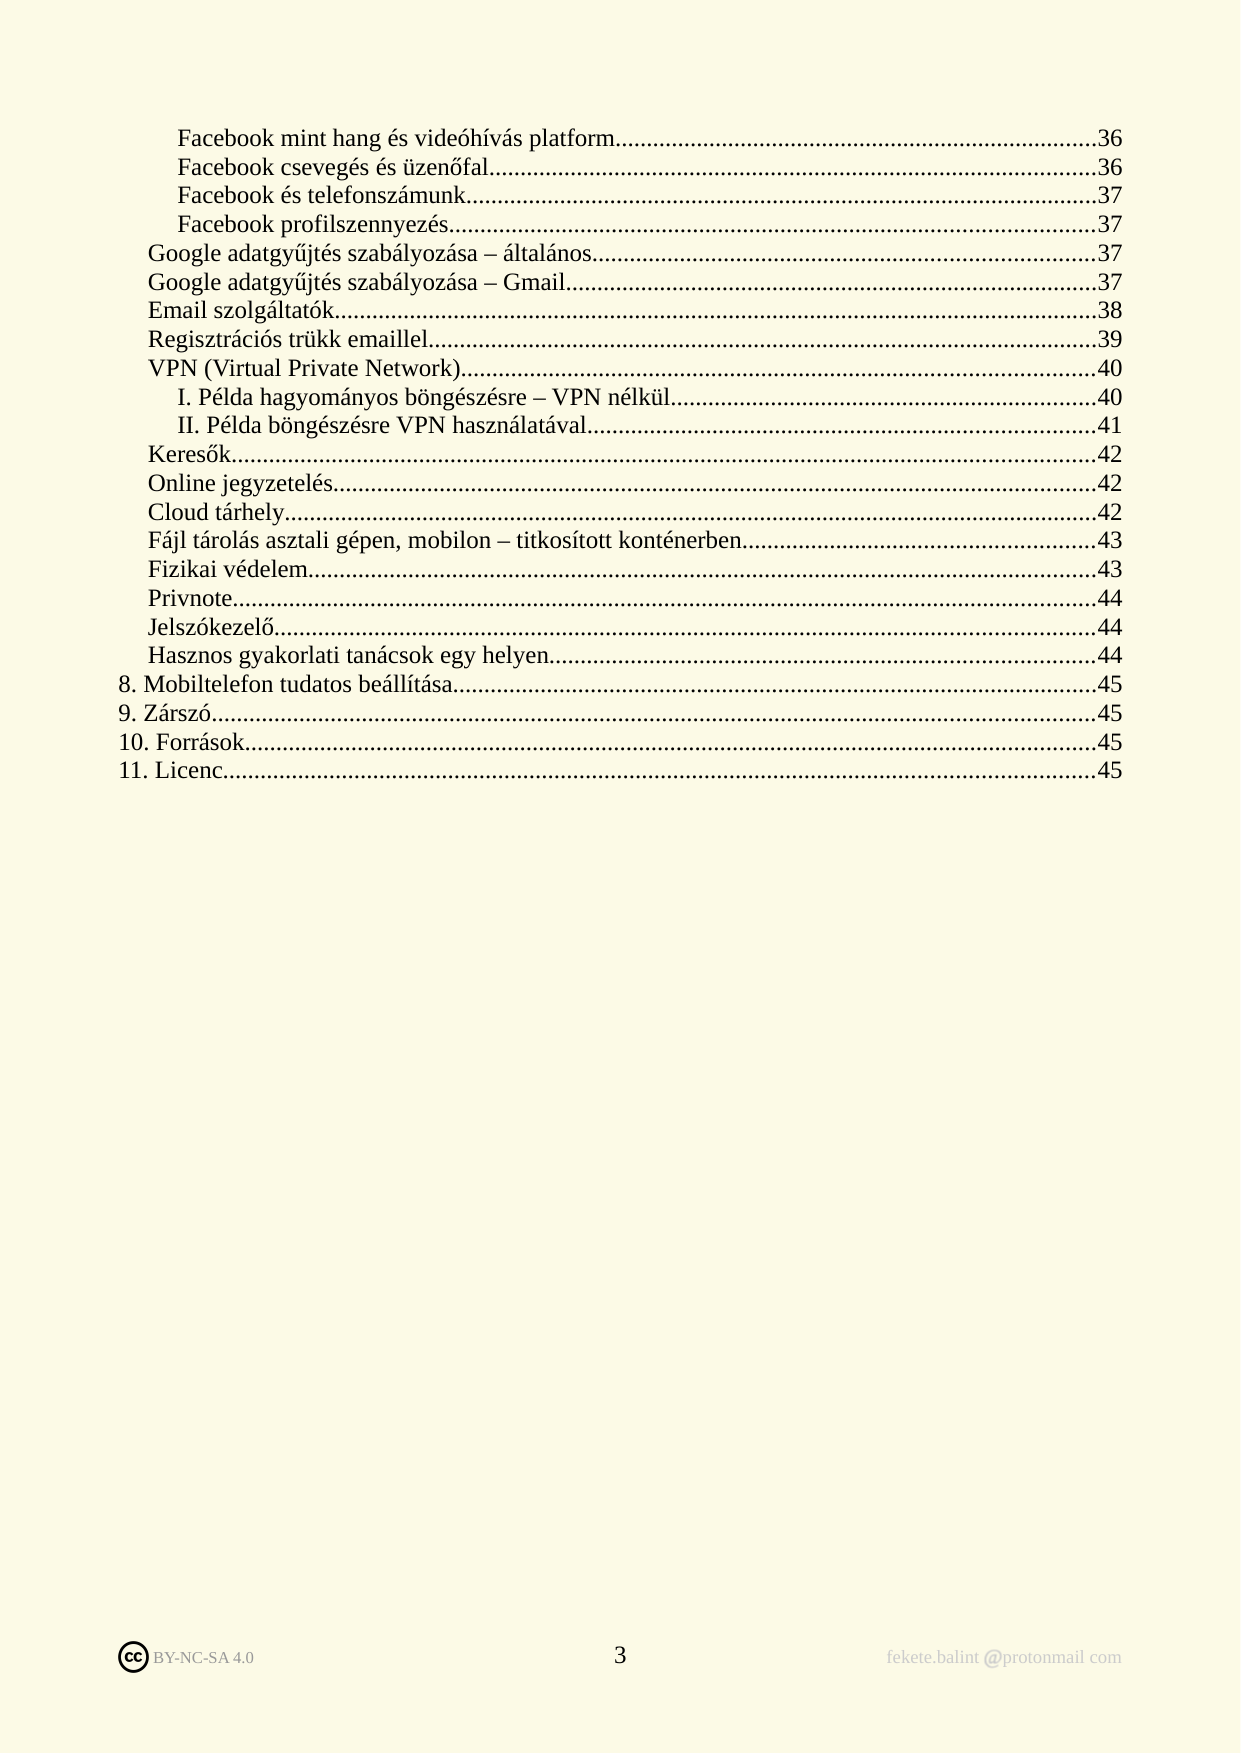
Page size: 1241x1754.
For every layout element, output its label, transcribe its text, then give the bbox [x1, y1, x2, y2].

text Jelszókezelő 44 [148, 612, 1122, 640]
text II. Példa böngészésre VPN használatával 41 [177, 410, 1122, 439]
text Facebook csevegés és üzenőfal 36 [177, 152, 1122, 180]
text Google adatgyűjtés szabályozása – általános 37 [148, 238, 1122, 267]
text Facebook mint hang és videóhívás platform 36 [177, 123, 1122, 152]
text Cloud tárhely 42 [148, 497, 1122, 525]
text Keresők 42 [148, 439, 1122, 468]
text 10. Források 45 [118, 727, 1122, 755]
picture [982, 1648, 1003, 1669]
text Hasznos gyakorlati tanácsok egy helyen 44 [148, 640, 1122, 669]
text Fájl tárolás asztali gépen, mobilon – titkosított konténerben 43 [148, 525, 1122, 554]
text 11. Licenc 45 [118, 755, 1122, 784]
text Privnote 44 [148, 583, 1122, 612]
text I. Példa hagyományos böngészésre – VPN nélkül 40 [177, 382, 1122, 410]
text Regisztrációs trükk emaillel 39 [148, 324, 1122, 353]
text Online jegyzetelés 42 [148, 468, 1122, 497]
text Google adatgyűjtés szabályozása – Gmail 37 [148, 267, 1122, 295]
text Facebook profilszennyezés 37 [177, 209, 1122, 238]
text 8. Mobiltelefon tudatos beállítása 45 [118, 669, 1122, 698]
text Fizikai védelem 43 [148, 554, 1122, 583]
text Facebook és telefonszámunk 37 [177, 180, 1122, 209]
picture [118, 1641, 149, 1673]
text Email szolgáltatók 38 [148, 295, 1122, 324]
text VPN (Virtual Private Network) 40 [148, 353, 1122, 382]
text 9. Zárszó 45 [118, 698, 1122, 727]
